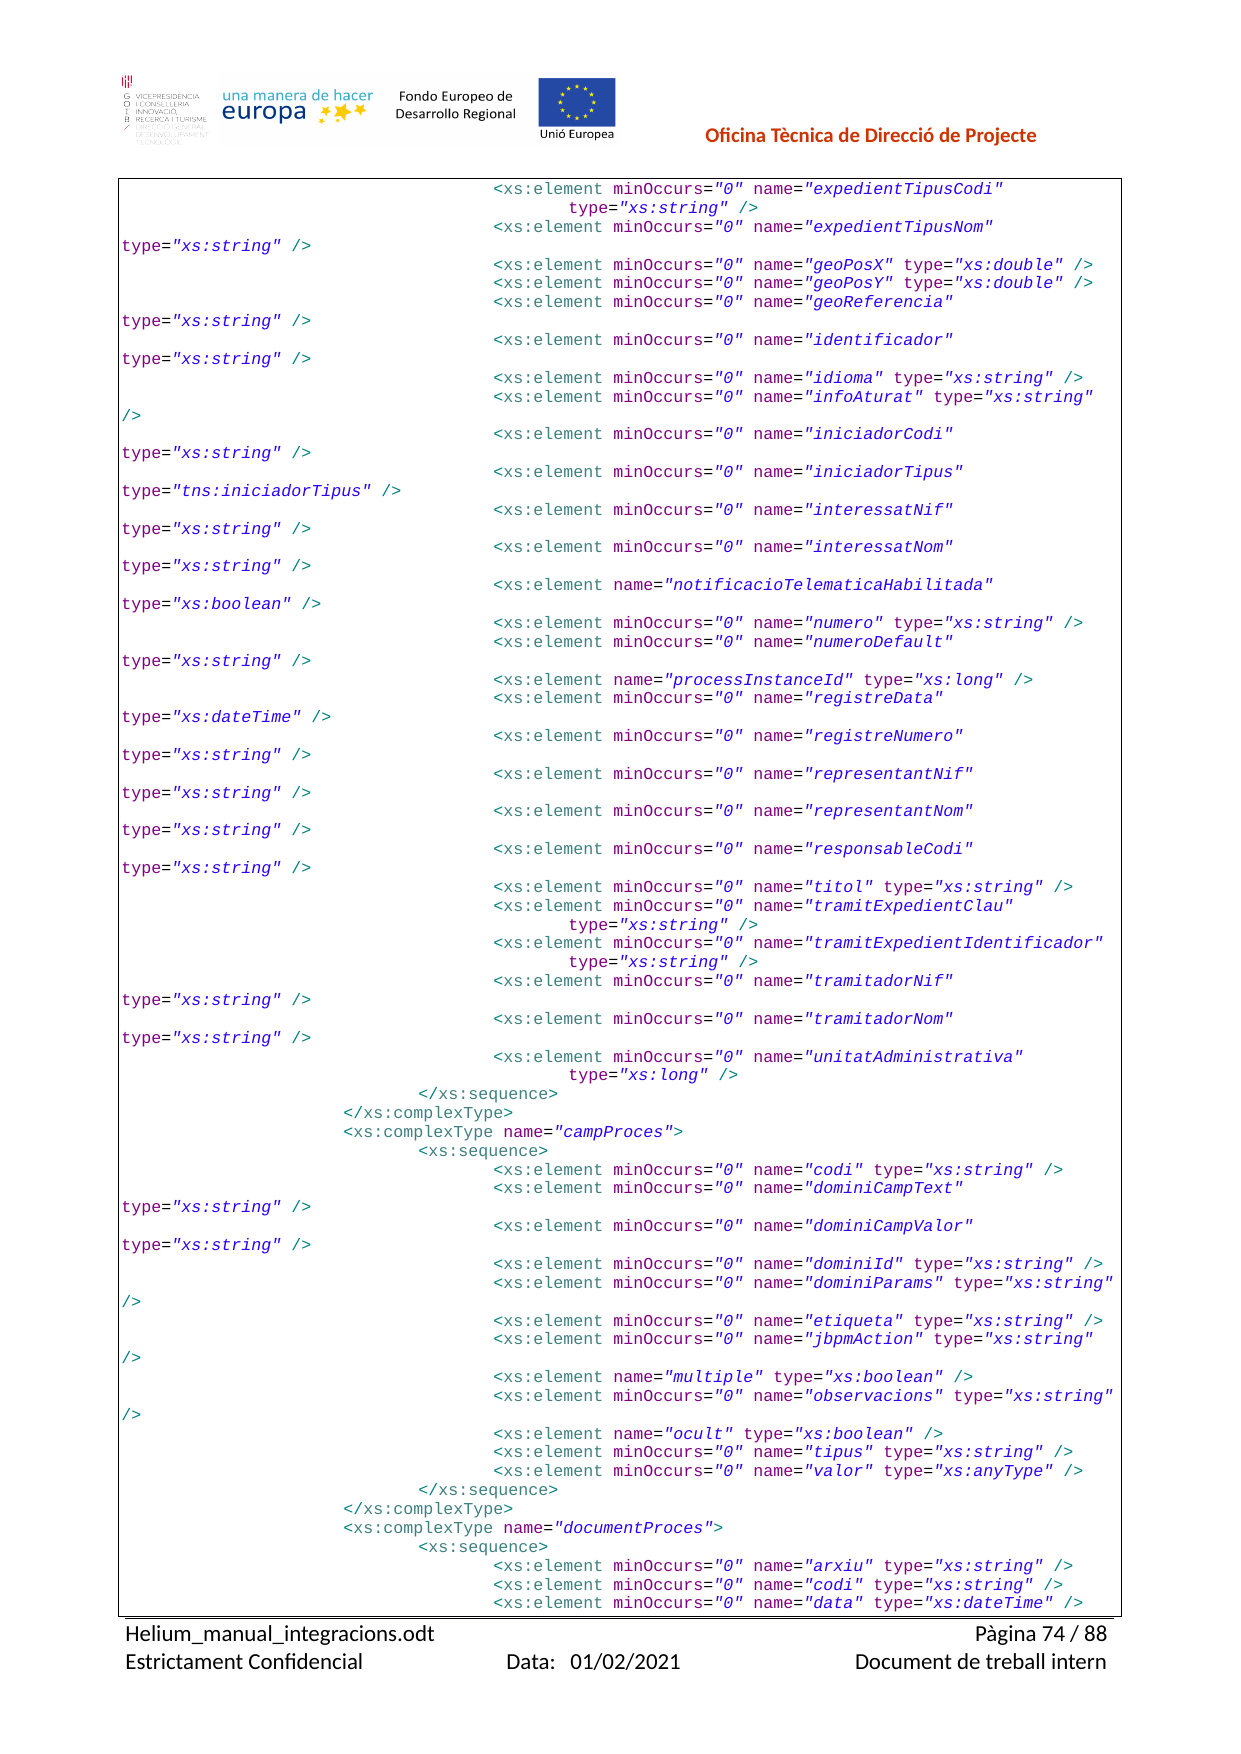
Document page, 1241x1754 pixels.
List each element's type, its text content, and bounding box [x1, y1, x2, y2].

picture [118, 73, 213, 147]
text <xs:element minOccurs="0" name="etiqueta" type="xs:string" /> [119, 1309, 1121, 1328]
text <xs:element minOccurs="0" name="representantNom" type="xs:string" /> [119, 800, 1121, 838]
text <xs:element minOccurs="0" name="registreNumero" type="xs:string" /> [119, 724, 1121, 762]
text </xs:sequence> [119, 1479, 1121, 1497]
text <xs:element minOccurs="0" name="dominiCampText" type="xs:string" /> [119, 1177, 1121, 1215]
text <xs:element minOccurs="0" name="tipus" type="xs:string" /> [119, 1441, 1121, 1460]
text <xs:element minOccurs="0" name="interessatNom" type="xs:string" /> [119, 536, 1121, 574]
text type="xs:string" /> [119, 951, 1121, 969]
text <xs:element name="processInstanceId" type="xs:long" /> [119, 668, 1121, 687]
text <xs:element minOccurs="0" name="tramitadorNom" type="xs:string" /> [119, 1007, 1121, 1045]
text <xs:element minOccurs="0" name="iniciadorTipus" type="tns:iniciadorTipus" /> [119, 461, 1121, 498]
text <xs:element name="ocult" type="xs:boolean" /> [119, 1422, 1121, 1441]
text <xs:element minOccurs="0" name="codi" type="xs:string" /> [119, 1158, 1121, 1177]
text <xs:element minOccurs="0" name="arxiu" type="xs:string" /> [119, 1554, 1121, 1573]
text </xs:complexType> [119, 1102, 1121, 1120]
text <xs:element minOccurs="0" name="iniciadorCodi" type="xs:string" /> [119, 423, 1121, 461]
text <xs:element minOccurs="0" name="representantNif" type="xs:string" /> [119, 762, 1121, 800]
text <xs:element minOccurs="0" name="numeroDefault" type="xs:string" /> [119, 630, 1121, 668]
text </xs:complexType> [119, 1497, 1121, 1516]
text <xs:complexType name="campProces"> [119, 1120, 1121, 1139]
text <xs:element minOccurs="0" name="data" type="xs:dateTime" /> [119, 1592, 1121, 1616]
text <xs:element minOccurs="0" name="titol" type="xs:string" /> [119, 875, 1121, 894]
text </xs:sequence> [119, 1083, 1121, 1102]
text <xs:element name="notificacioTelematicaHabilitada" type="xs:boolean" /> [119, 574, 1121, 611]
text <xs:element minOccurs="0" name="interessatNif" type="xs:string" /> [119, 498, 1121, 536]
text <xs:element minOccurs="0" name="unitatAdministrativa" [119, 1045, 1121, 1064]
text <xs:element minOccurs="0" name="expedientTipusNom" type="xs:string" /> [119, 215, 1121, 253]
text type="xs:string" /> [119, 913, 1121, 932]
text <xs:element minOccurs="0" name="dominiId" type="xs:string" /> [119, 1252, 1121, 1271]
text <xs:element name="multiple" type="xs:boolean" /> [119, 1366, 1121, 1384]
text <xs:element minOccurs="0" name="tramitExpedientClau" [119, 894, 1121, 913]
picture [219, 73, 621, 147]
text <xs:element minOccurs="0" name="tramitExpedientIdentificador" [119, 932, 1121, 951]
text <xs:element minOccurs="0" name="registreData" type="xs:dateTime" /> [119, 687, 1121, 724]
text <xs:element minOccurs="0" name="jbpmAction" type="xs:string" /> [119, 1328, 1121, 1366]
text <xs:sequence> [119, 1535, 1121, 1554]
text <xs:element minOccurs="0" name="observacions" type="xs:string" /> [119, 1384, 1121, 1422]
text <xs:element minOccurs="0" name="infoAturat" type="xs:string" /> [119, 385, 1121, 423]
text <xs:element minOccurs="0" name="identificador" type="xs:string" /> [119, 328, 1121, 366]
text <xs:element minOccurs="0" name="tramitadorNif" type="xs:string" /> [119, 969, 1121, 1007]
text <xs:element minOccurs="0" name="dominiParams" type="xs:string" /> [119, 1271, 1121, 1309]
text <xs:element minOccurs="0" name="responsableCodi" type="xs:string" /> [119, 838, 1121, 875]
text type="xs:long" /> [119, 1064, 1121, 1083]
text <xs:element minOccurs="0" name="numero" type="xs:string" /> [119, 611, 1121, 630]
text <xs:element minOccurs="0" name="valor" type="xs:anyType" /> [119, 1460, 1121, 1479]
text <xs:sequence> [119, 1139, 1121, 1158]
text <xs:element minOccurs="0" name="dominiCampValor" type="xs:string" /> [119, 1215, 1121, 1252]
text type="xs:string" /> [119, 197, 1121, 215]
text <xs:element minOccurs="0" name="codi" type="xs:string" /> [119, 1573, 1121, 1592]
text <xs:complexType name="documentProces"> [119, 1516, 1121, 1535]
text <xs:element minOccurs="0" name="geoPosX" type="xs:double" /> [119, 253, 1121, 272]
text <xs:element minOccurs="0" name="geoReferencia" type="xs:string" /> [119, 291, 1121, 328]
text <xs:element minOccurs="0" name="idioma" type="xs:string" /> [119, 366, 1121, 385]
text <xs:element minOccurs="0" name="geoPosY" type="xs:double" /> [119, 272, 1121, 291]
text <xs:element minOccurs="0" name="expedientTipusCodi" [119, 179, 1121, 197]
